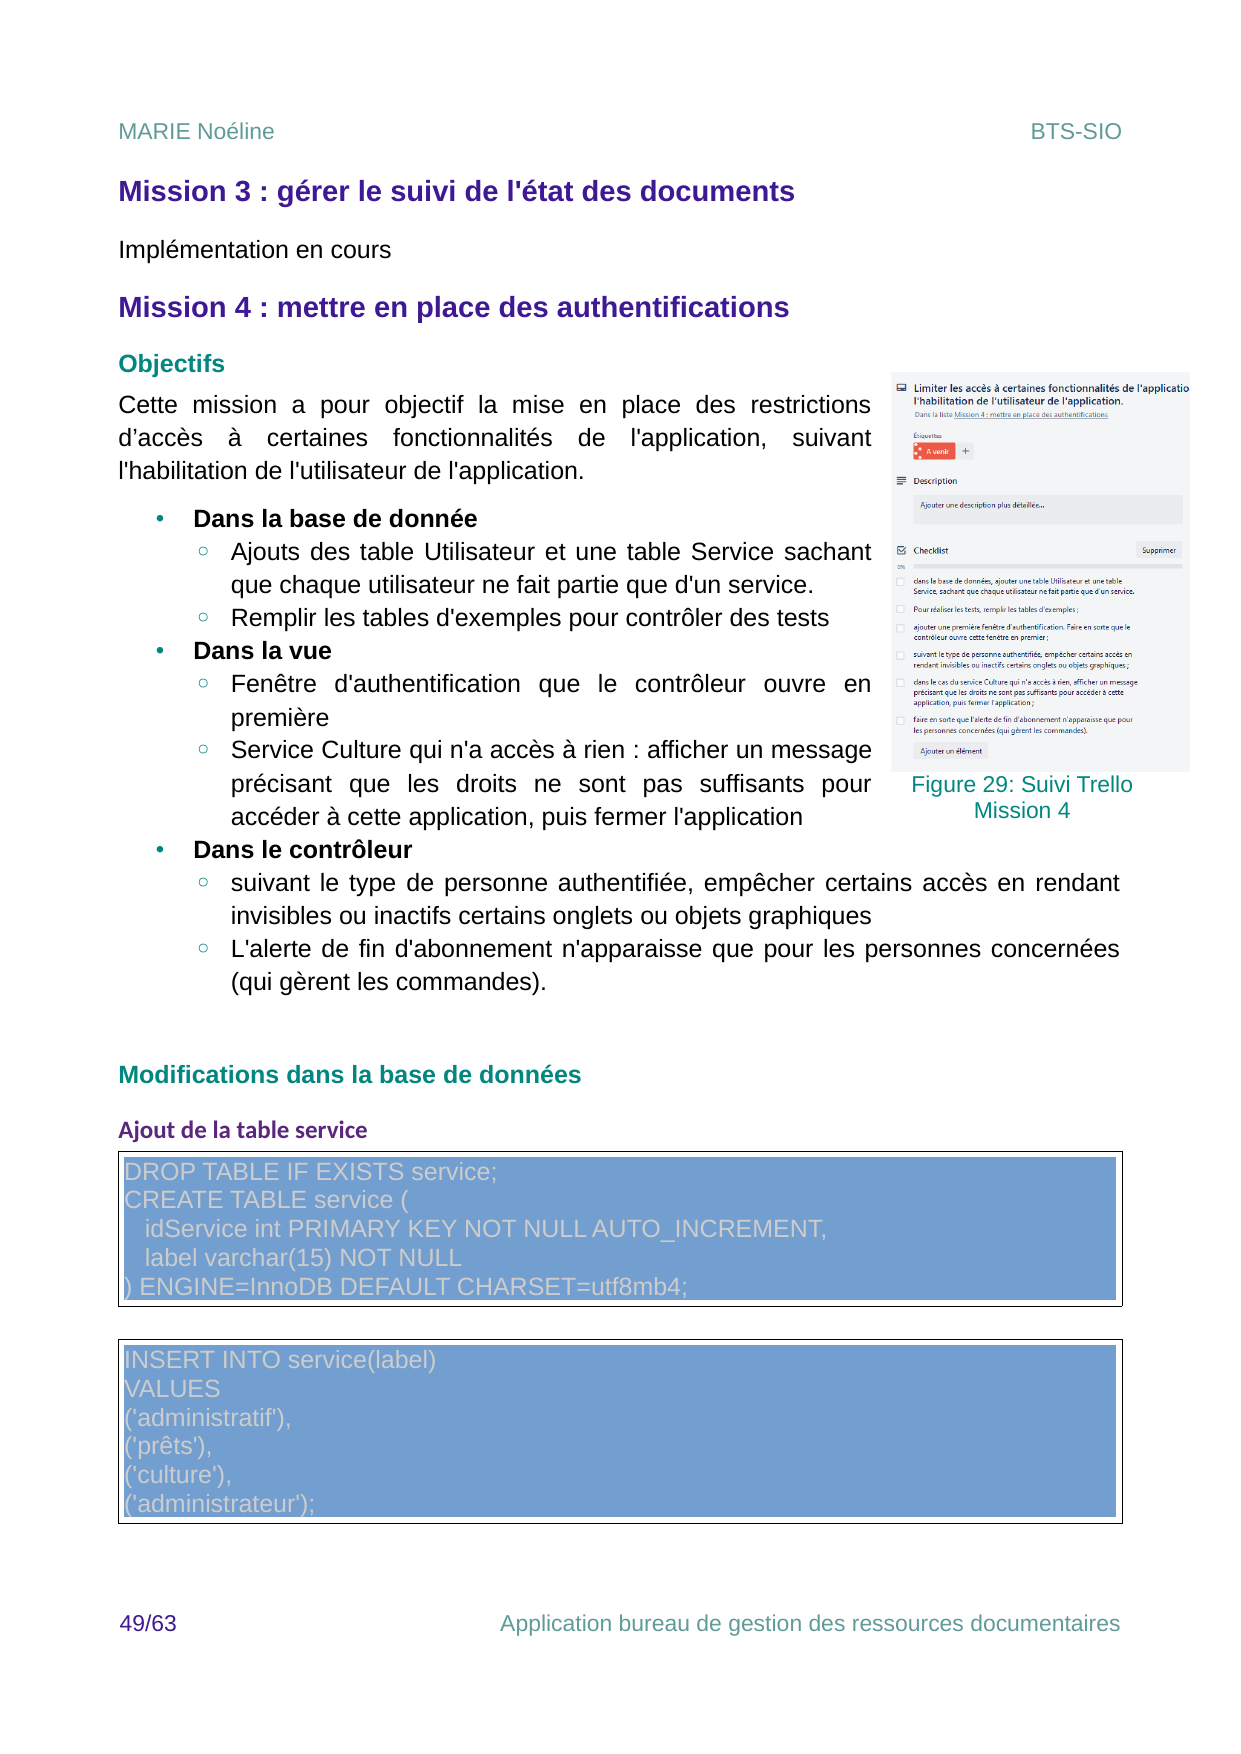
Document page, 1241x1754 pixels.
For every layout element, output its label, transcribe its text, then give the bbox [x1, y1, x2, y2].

list Ajouts des table Utilisateur et une table Service sachant que chaque utilisateur ne fait partie que d'un service. [193, 537, 873, 599]
subtitle Ajout de la table service [118, 1114, 1122, 1144]
subtitle Mission 4 : mettre en place des authentifications [118, 290, 1122, 324]
picture [891, 372, 1190, 772]
list L'alerte de fin d'abonnement n'apparaisse que pour les personnes concernées (qui gèrent les commandes). [193, 934, 1122, 996]
text Cette mission a pour objectif la mise en place des restrictions d’accès à certaines fonctionnalités de l'application, suivant l'habilitation de l'utilisateur de l'application. [118, 380, 891, 485]
list Dans le contrôleur [156, 835, 1122, 863]
list suivant le type de personne authentifiée, empêcher certains accès en rendant invisibles ou inactifs certains onglets ou objets graphiques [193, 868, 1122, 930]
list Dans la base de donnée [156, 504, 873, 533]
list Dans la vue [156, 636, 873, 665]
subtitle Mission 3 : gérer le suivi de l'état des documents [118, 174, 1122, 207]
subtitle Objectifs [118, 349, 1122, 378]
table_header DROP TABLE IF EXISTS service; CREATE TABLE service ( idService int PRIMARY KEY NOT NULL AUTO_INCREMENT, label varchar(15) NOT NULL ) ENGINE=InnoDB DEFAULT CHARSET=utf8mb4; [119, 1152, 1122, 1306]
text [873, 824, 1171, 850]
text Figure 29: Suivi Trello Mission 4 [873, 772, 1171, 824]
list Service Culture qui n'a accès à rien : afficher un message précisant que les droits ne sont pas suffisants pour accéder à cette application, puis fermer l'application [193, 736, 873, 830]
subtitle Implémentation en cours [118, 234, 1122, 263]
list Remplir les tables d'exemples pour contrôler des tests [193, 603, 873, 632]
subtitle Modifications dans la base de données [118, 1060, 1122, 1089]
list Fenêtre d'authentification que le contrôleur ouvre en première [193, 669, 873, 731]
table_header INSERT INTO service(label) VALUES ('administratif'), ('prêts'), ('culture'), ('administrateur'); [119, 1340, 1122, 1523]
